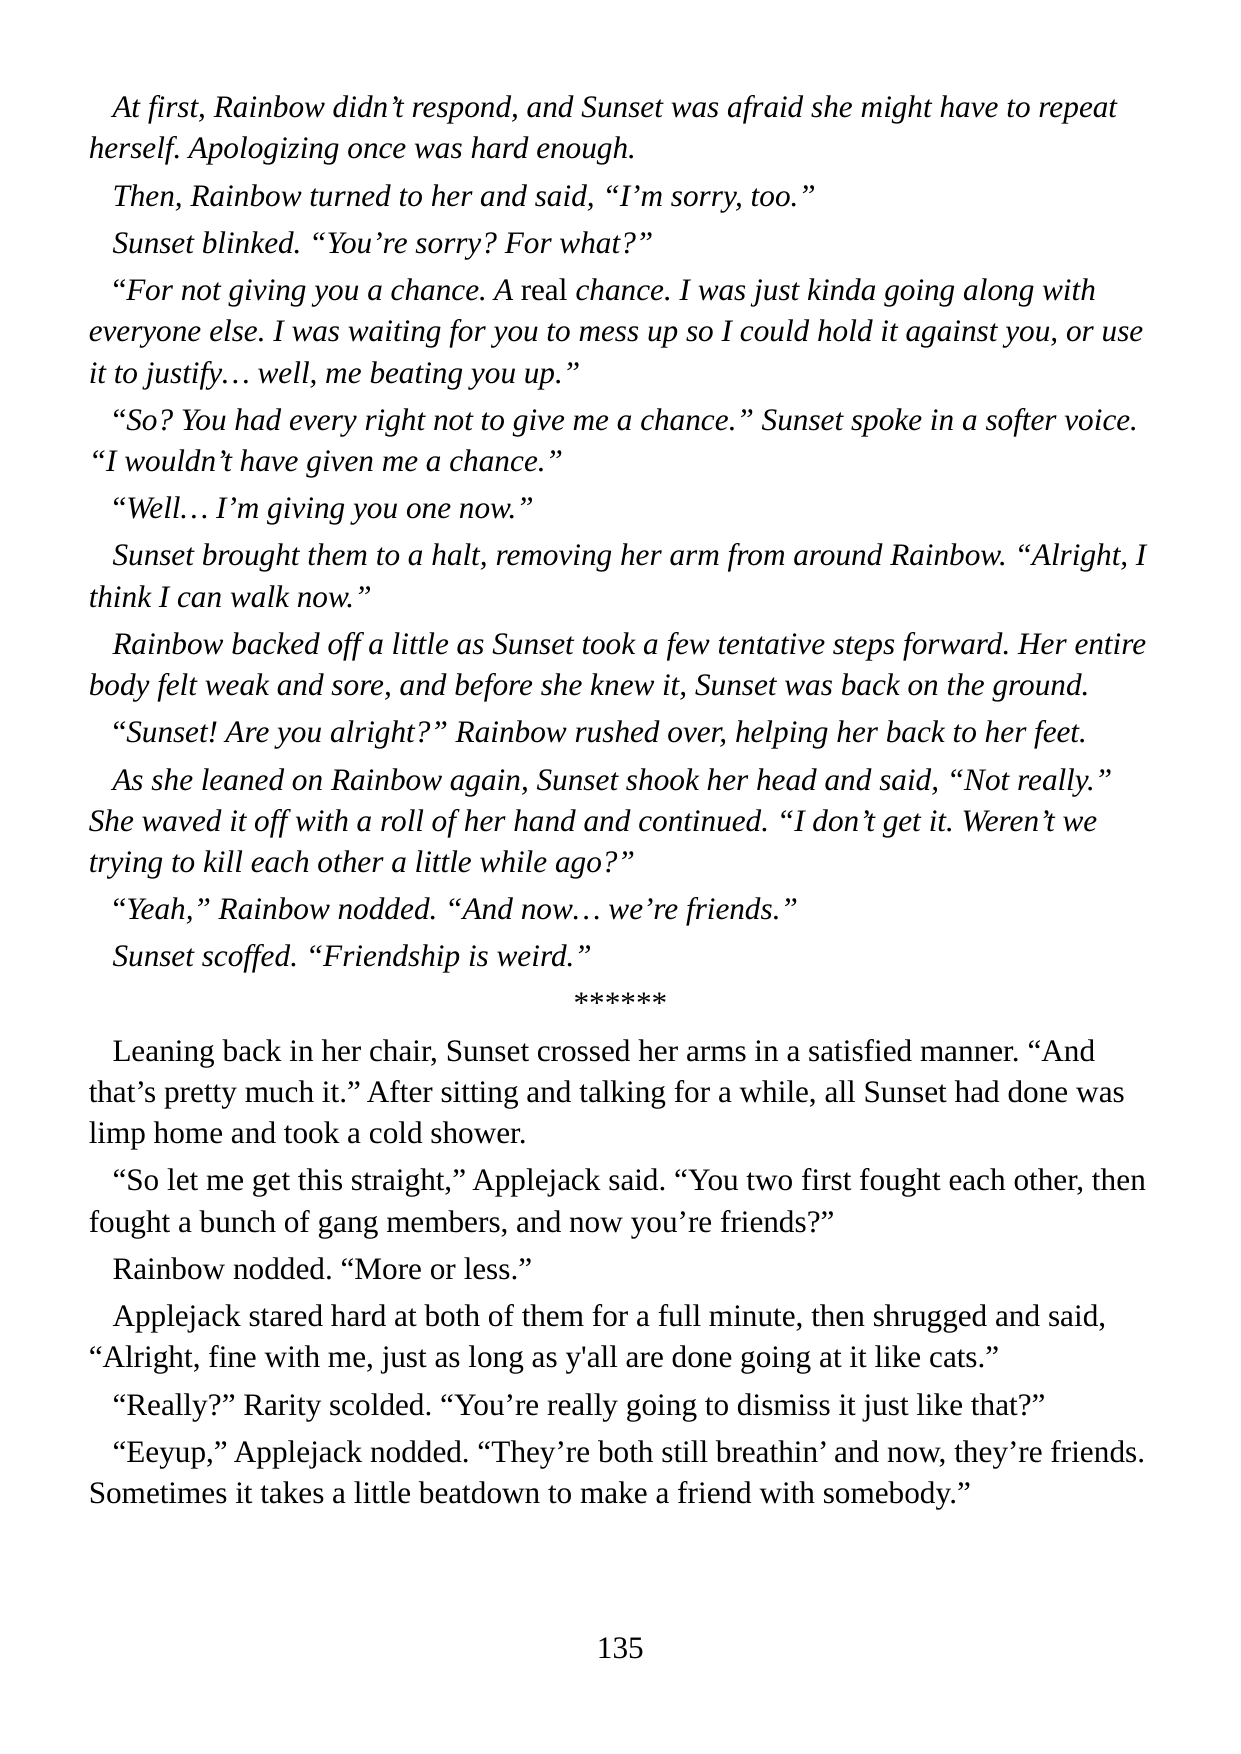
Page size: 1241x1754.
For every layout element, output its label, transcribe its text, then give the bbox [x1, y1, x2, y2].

text “So? You had every right not to give me a chance.” Sunset spoke in a softer voice. “I wouldn’t have given me a chance.” [88, 401, 1152, 478]
text Rainbow backed off a little as Sunset took a few tentative steps forward. Her entire body felt weak and sore, and before she knew it, Sunset was back on the ground. [88, 625, 1152, 702]
text Applejack stared hard at both of them for a full minute, then shrugged and said, “Alright, fine with me, just as long as y'all are done going at it like cats.” [88, 1297, 1152, 1374]
text Leaning back in her chair, Sunset crossed her arms in a satisfied manner. “And that’s pretty much it.” After sitting and talking for a while, all Sunset had done was limp home and took a cold shower. [88, 1032, 1152, 1150]
text As she leaned on Rainbow again, Sunset shook her head and said, “Not really.” She waved it off with a roll of her hand and continued. “I don’t get it. Weren’t we trying to kill each other a little while ago?” [88, 761, 1152, 879]
text ****** [88, 985, 1152, 1021]
text “Yeah,” Rainbow nodded. “And now… we’re friends.” [88, 890, 1152, 926]
text “Sunset! Are you alright?” Rainbow rushed over, helping her back to her feet. [88, 713, 1152, 749]
text “Eeyup,” Applejack nodded. “They’re both still breathin’ and now, they’re friends. Sometimes it takes a little beatdown to make a friend with somebody.” [88, 1433, 1152, 1510]
text “Well… I’m giving you one now.” [88, 489, 1152, 525]
text Sunset brought them to a halt, removing her arm from around Rainbow. “Alright, I think I can walk now.” [88, 537, 1152, 614]
text Sunset blinked. “You’re sorry? For what?” [88, 224, 1152, 260]
text Then, Rainbow turned to her and said, “I’m sorry, too.” [88, 177, 1152, 213]
text Sunset scoffed. “Friendship is weird.” [88, 938, 1152, 973]
text Rainbow nodded. “More or less.” [88, 1250, 1152, 1286]
text “So let me get this straight,” Applejack said. “You two first fought each other, then fought a bunch of gang members, and now you’re friends?” [88, 1162, 1152, 1239]
text “Really?” Rarity scolded. “You’re really going to dismiss it just like that?” [88, 1386, 1152, 1422]
text At first, Rainbow didn’t respond, and Sunset was afraid she might have to repeat herself. Apologizing once was hard enough. [88, 88, 1152, 166]
text “For not giving you a chance. A real chance. I was just kinda going along with everyone else. I was waiting for you to mess up so I could hold it against you, or use it to justify… well, me beating you up.” [88, 271, 1152, 390]
